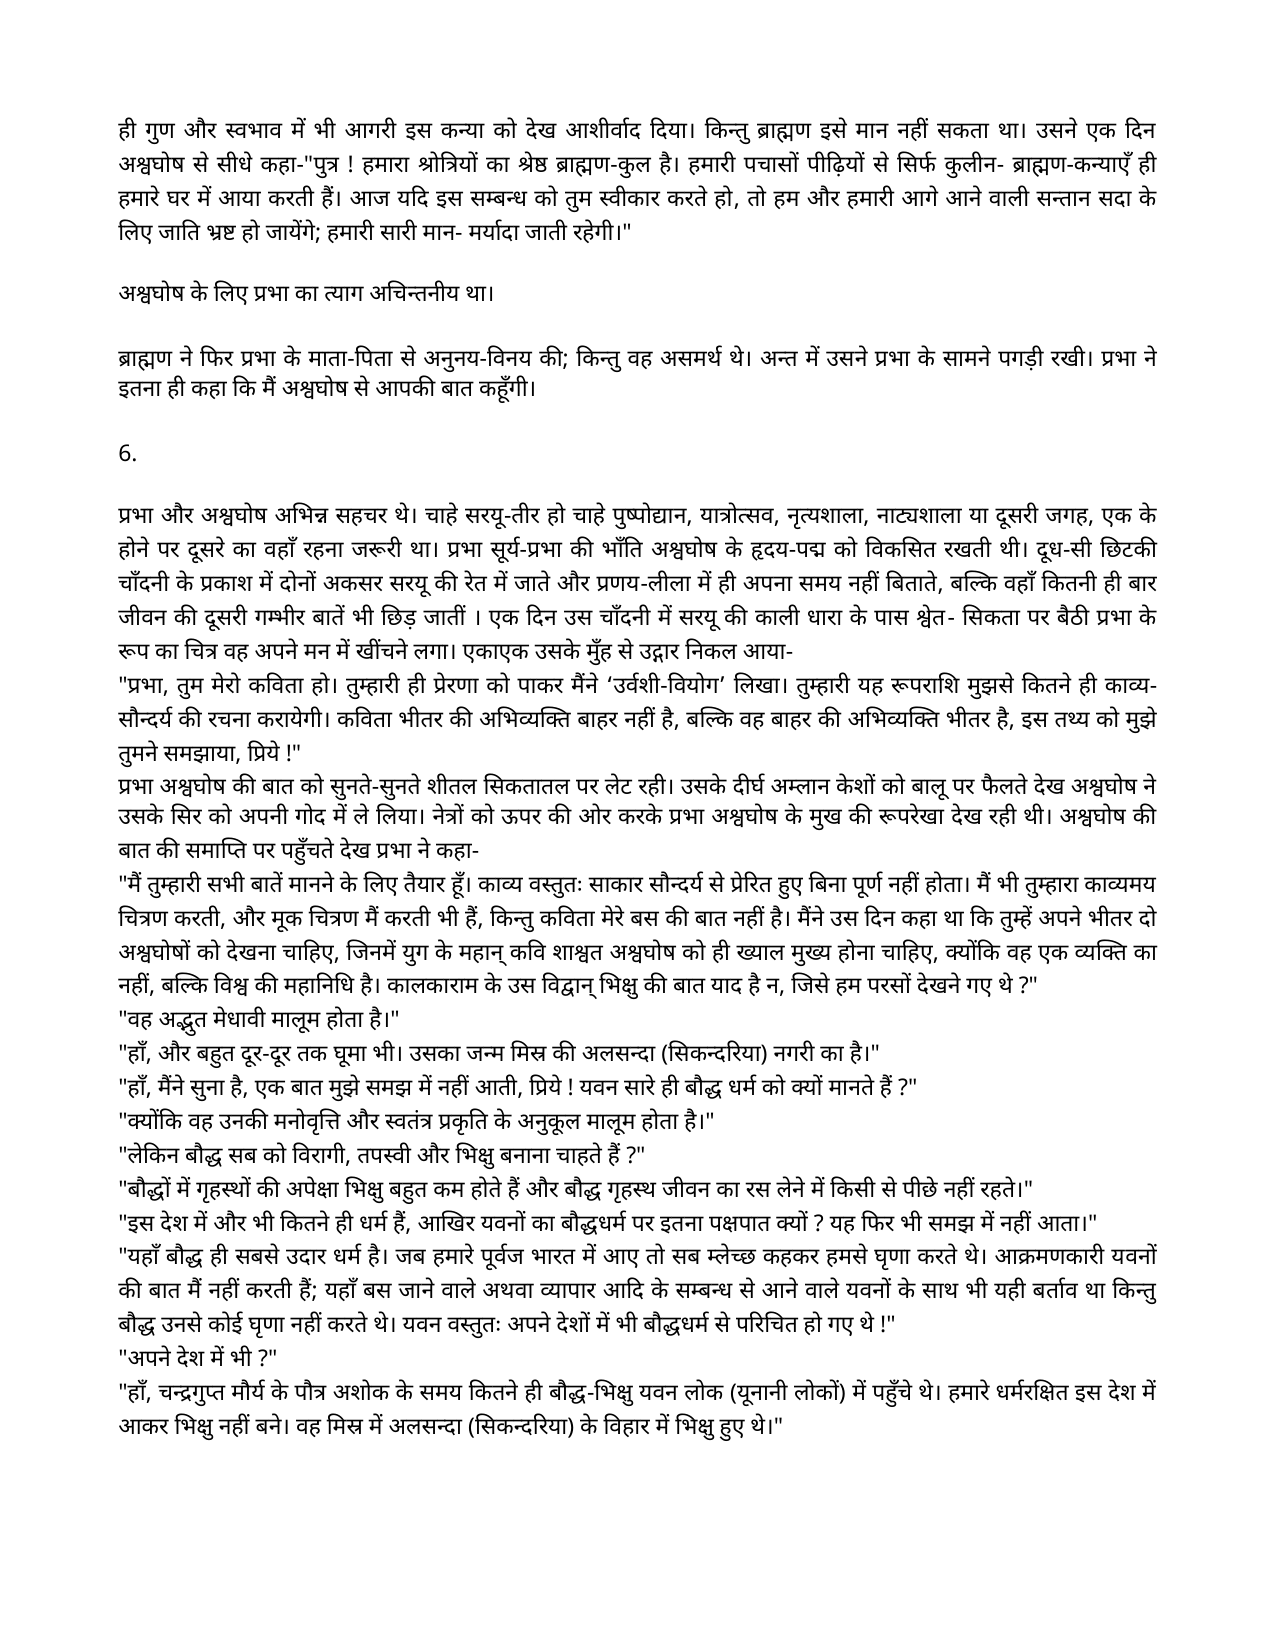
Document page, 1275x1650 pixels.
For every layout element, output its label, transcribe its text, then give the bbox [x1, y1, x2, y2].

text "प्रभा, तुम मेरो कविता हो। तुम्हारी ही प्रेरणा को पाकर मैंने ‘उर्वशी-वियोग’ लिखा। तुम्हारी यह रूपराशि मुझसे कितने ही काव्य-सौन्दर्य की रचना करायेगी। कविता भीतर की अभिव्यक्ति बाहर नहीं है, बल्कि वह बाहर की अभिव्यक्ति भीतर है, इस तथ्य को मुझे तुमने समझाया, प्रिये !" [118, 669, 1157, 770]
text "हाँ, मैंने सुना है, एक बात मुझे समझ में नहीं आती, प्रिये ! यवन सारे ही बौद्ध धर्म को क्यों मानते हैं ?" [118, 1071, 1157, 1105]
text प्रभा अश्वघोष की बात को सुनते-सुनते शीतल सिकतातल पर लेट रही। उसके दीर्घ अम्लान केशों को बालू पर फैलते देख अश्वघोष ने उसके सिर को अपनी गोद में ले लिया। नेत्रों को ऊपर की ओर करके प्रभा अश्वघोष के मुख की रूपरेखा देख रही थी। अश्वघोष की बात की समाप्ति पर पहुँचते देख प्रभा ने कहा- [118, 770, 1157, 868]
text "हाँ, चन्द्रगुप्त मौर्य के पौत्र अशोक के समय कितने ही बौद्ध-भिक्षु यवन लोक (यूनानी लोकों) में पहुँचे थे। हमारे धर्मरक्षित इस देश में आकर भिक्षु नहीं बने। वह मिस्र में अलसन्दा (सिकन्दरिया) के विहार में भिक्षु हुए थे।" [118, 1376, 1157, 1443]
text 6. [118, 437, 1157, 468]
text "बौद्धों में गृहस्थों की अपेक्षा भिक्षु बहुत कम होते हैं और बौद्ध गृहस्थ जीवन का रस लेने में किसी से पीछे नहीं रहते।" [118, 1173, 1157, 1206]
text "क्योंकि वह उनकी मनोवृत्ति और स्वतंत्र प्रकृति के अनुकूल मालूम होता है।" [118, 1105, 1157, 1139]
text "लेकिन बौद्ध सब को विरागी, तपस्वी और भिक्षु बनाना चाहते हैं ?" [118, 1139, 1157, 1173]
text ब्राह्मण ने फिर प्रभा के माता-पिता से अनुनय-विनय की; किन्तु वह असमर्थ थे। अन्त में उसने प्रभा के सामने पगड़ी रखी। प्रभा ने इतना ही कहा कि मैं अश्वघोष से आपकी बात कहूँगी। [118, 342, 1157, 406]
text "इस देश में और भी कितने ही धर्म हैं, आखिर यवनों का बौद्धधर्म पर इतना पक्षपात क्यों ? यह फिर भी समझ में नहीं आता।" [118, 1206, 1157, 1240]
text प्रभा और अश्वघोष अभिन्न सहचर थे। चाहे सरयू-तीर हो चाहे पुष्पोद्यान, यात्रोत्सव, नृत्यशाला, नाट्यशाला या दूसरी जगह, एक के होने पर दूसरे का वहाँ रहना जरूरी था। प्रभा सूर्य-प्रभा की भाँति अश्वघोष के हृदय-पद्म को विकसित रखती थी। दूध-सी छिटकी चाँदनी के प्रकाश में दोनों अकसर सरयू की रेत में जाते और प्रणय-लीला में ही अपना समय नहीं बिताते, बल्कि वहाँ कितनी ही बार जीवन की दूसरी गम्भीर बातें भी छिड़ जातीं । एक दिन उस चाँदनी में सरयू की काली धारा के पास श्वेत- सिकता पर बैठी प्रभा के रूप का चित्र वह अपने मन में खींचने लगा। एकाएक उसके मुँह से उद्गार निकल आया- [118, 499, 1157, 669]
text "अपने देश में भी ?" [118, 1342, 1157, 1376]
text "हाँ, और बहुत दूर-दूर तक घूमा भी। उसका जन्म मिस्र की अलसन्दा (सिकन्दरिया) नगरी का है।" [118, 1037, 1157, 1071]
text "वह अद्भुत मेधावी मालूम होता है।" [118, 1003, 1157, 1037]
text "यहाँ बौद्ध ही सबसे उदार धर्म है। जब हमारे पूर्वज भारत में आए तो सब म्लेच्छ कहकर हमसे घृणा करते थे। आक्रमणकारी यवनों की बात मैं नहीं करती हैं; यहाँ बस जाने वाले अथवा व्यापार आदि के सम्बन्ध से आने वाले यवनों के साथ भी यही बर्ताव था किन्तु बौद्ध उनसे कोई घृणा नहीं करते थे। यवन वस्तुतः अपने देशों में भी बौद्धधर्म से परिचित हो गए थे !" [118, 1240, 1157, 1342]
text "मैं तुम्हारी सभी बातें मानने के लिए तैयार हूँ। काव्य वस्तुतः साकार सौन्दर्य से प्रेरित हुए बिना पूर्ण नहीं होता। मैं भी तुम्हारा काव्यमय चित्रण करती, और मूक चित्रण मैं करती भी हैं, किन्तु कविता मेरे बस की बात नहीं है। मैंने उस दिन कहा था कि तुम्हें अपने भीतर दो अश्वघोषों को देखना चाहिए, जिनमें युग के महान् कवि शाश्वत अश्वघोष को ही ख्याल मुख्य होना चाहिए, क्योंकि वह एक व्यक्ति का नहीं, बल्कि विश्व की महानिधि है। कालकाराम के उस विद्वान् भिक्षु की बात याद है न, जिसे हम परसों देखने गए थे ?" [118, 868, 1157, 1003]
text अश्वघोष के लिए प्रभा का त्याग अचिन्तनीय था। [118, 281, 1157, 311]
text ही गुण और स्वभाव में भी आगरी इस कन्या को देख आशीर्वाद दिया। किन्तु ब्राह्मण इसे मान नहीं सकता था। उसने एक दिन अश्वघोष से सीधे कहा-"पुत्र ! हमारा श्रोत्रियों का श्रेष्ठ ब्राह्मण-कुल है। हमारी पचासों पीढ़ियों से सिर्फ कुलीन- ब्राह्मण-कन्याएँ ही हमारे घर में आया करती हैं। आज यदि इस सम्बन्ध को तुम स्वीकार करते हो, तो हम और हमारी आगे आने वाली सन्तान सदा के लिए जाति भ्रष्ट हो जायेंगे; हमारी सारी मान- मर्यादा जाती रहेगी।" [118, 118, 1157, 249]
